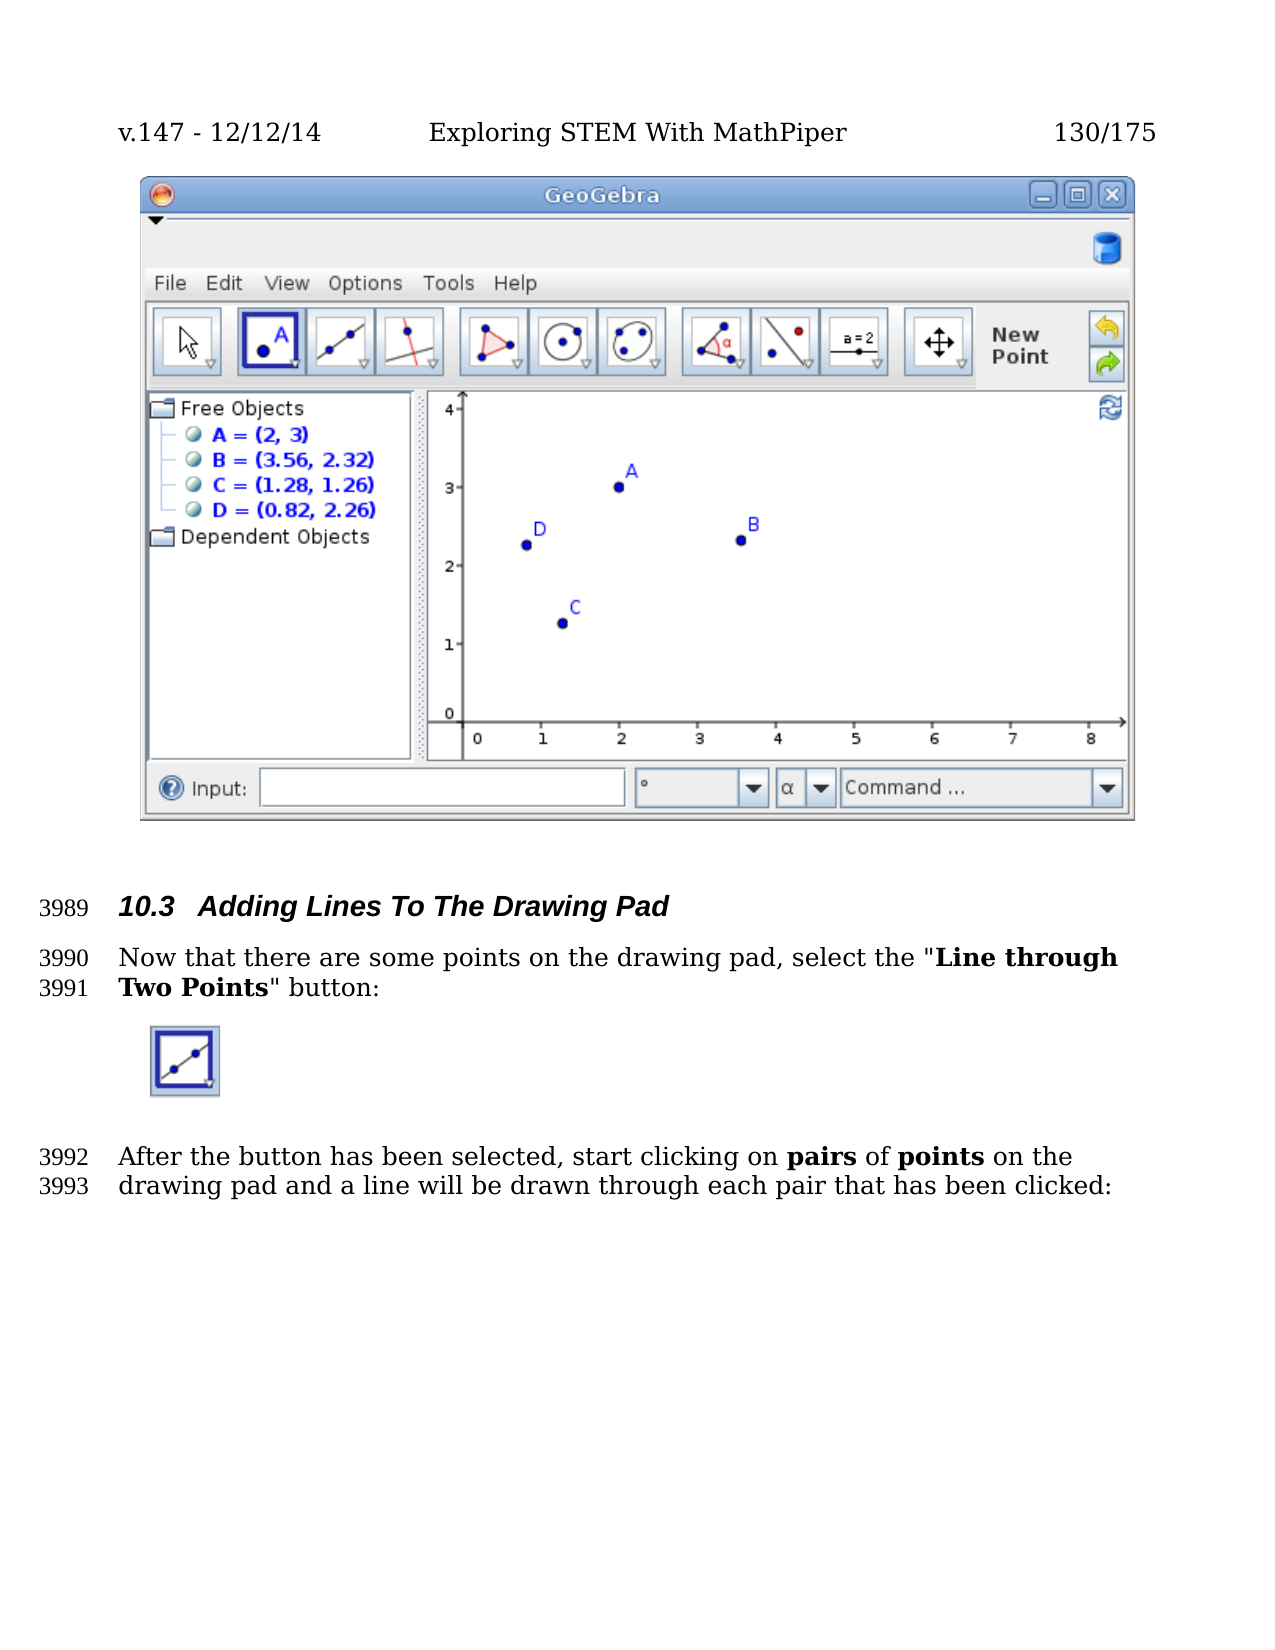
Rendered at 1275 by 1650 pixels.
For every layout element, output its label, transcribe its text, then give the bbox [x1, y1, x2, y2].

text After the button has been selected, start clicking on pairs of points on the drawing pad and a line will be drawn through each pair that has been clicked: [118, 1142, 1157, 1200]
text Now that there are some points on the drawing pad, select the "Line through Two Points" button: [118, 943, 1157, 1002]
subtitle Adding Lines To The Drawing Pad [118, 889, 1157, 922]
picture [149, 1024, 221, 1098]
picture [140, 176, 1136, 821]
